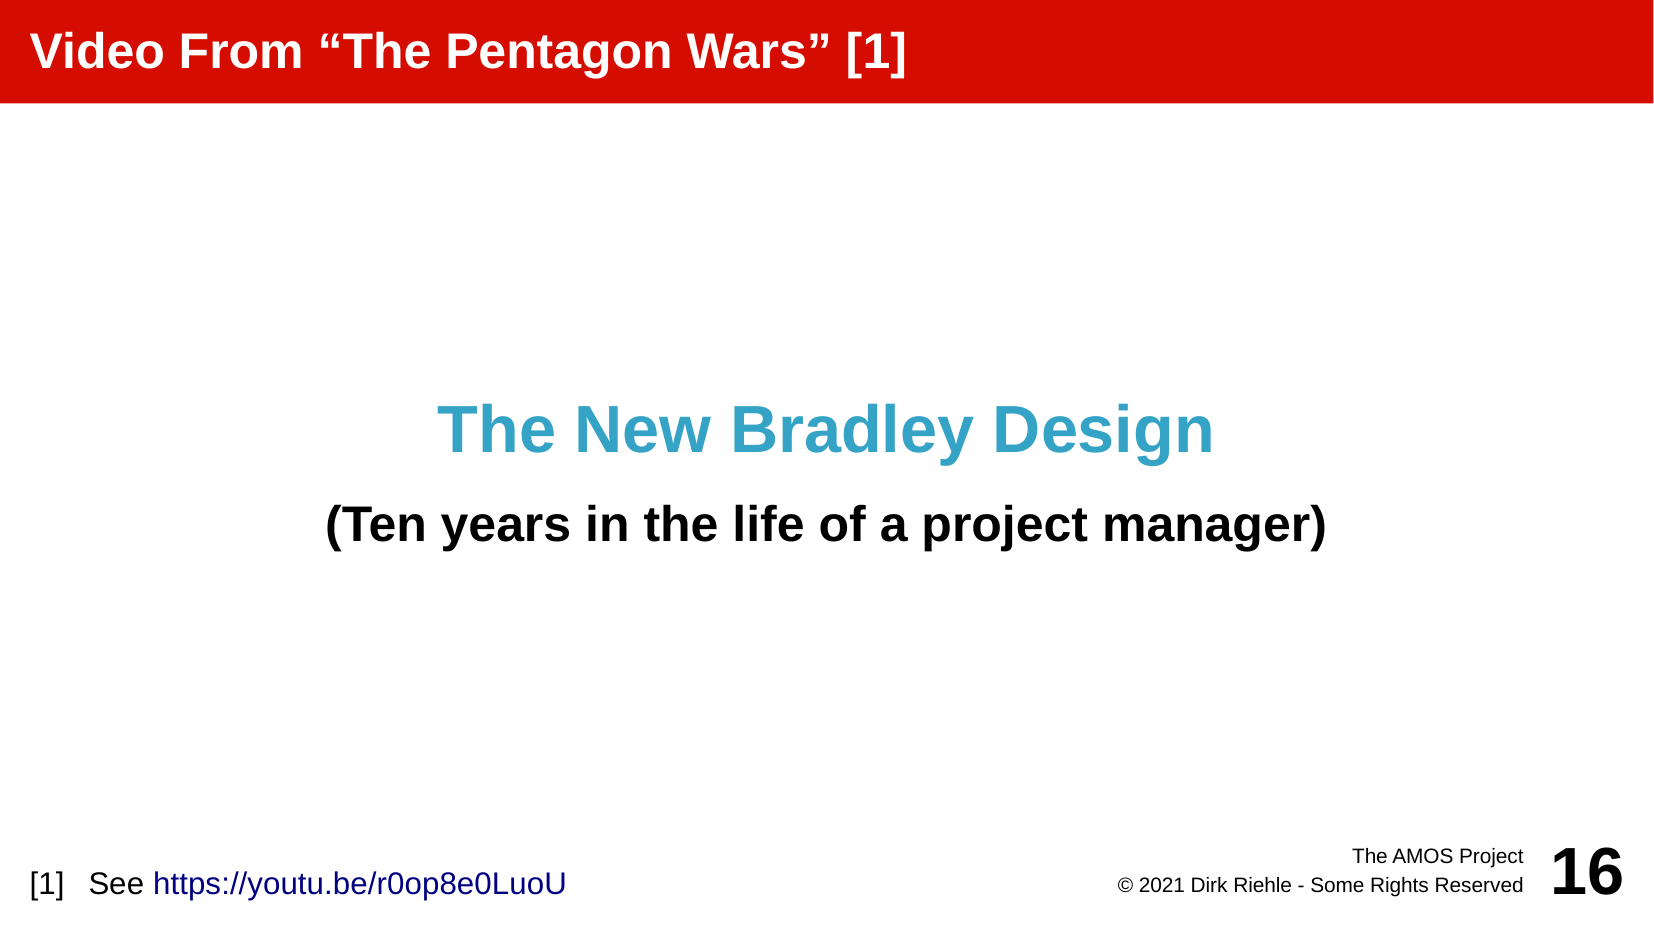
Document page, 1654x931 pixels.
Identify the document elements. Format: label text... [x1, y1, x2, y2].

title Video From “The Pentagon Wars” [1] [0, 0, 1654, 104]
subtitle The New Bradley Design (Ten years in the life of a project manager) [29, 132, 1625, 813]
text_box [1] See https://youtu.be/r0op8e0LuoU [0, 693, 1182, 931]
